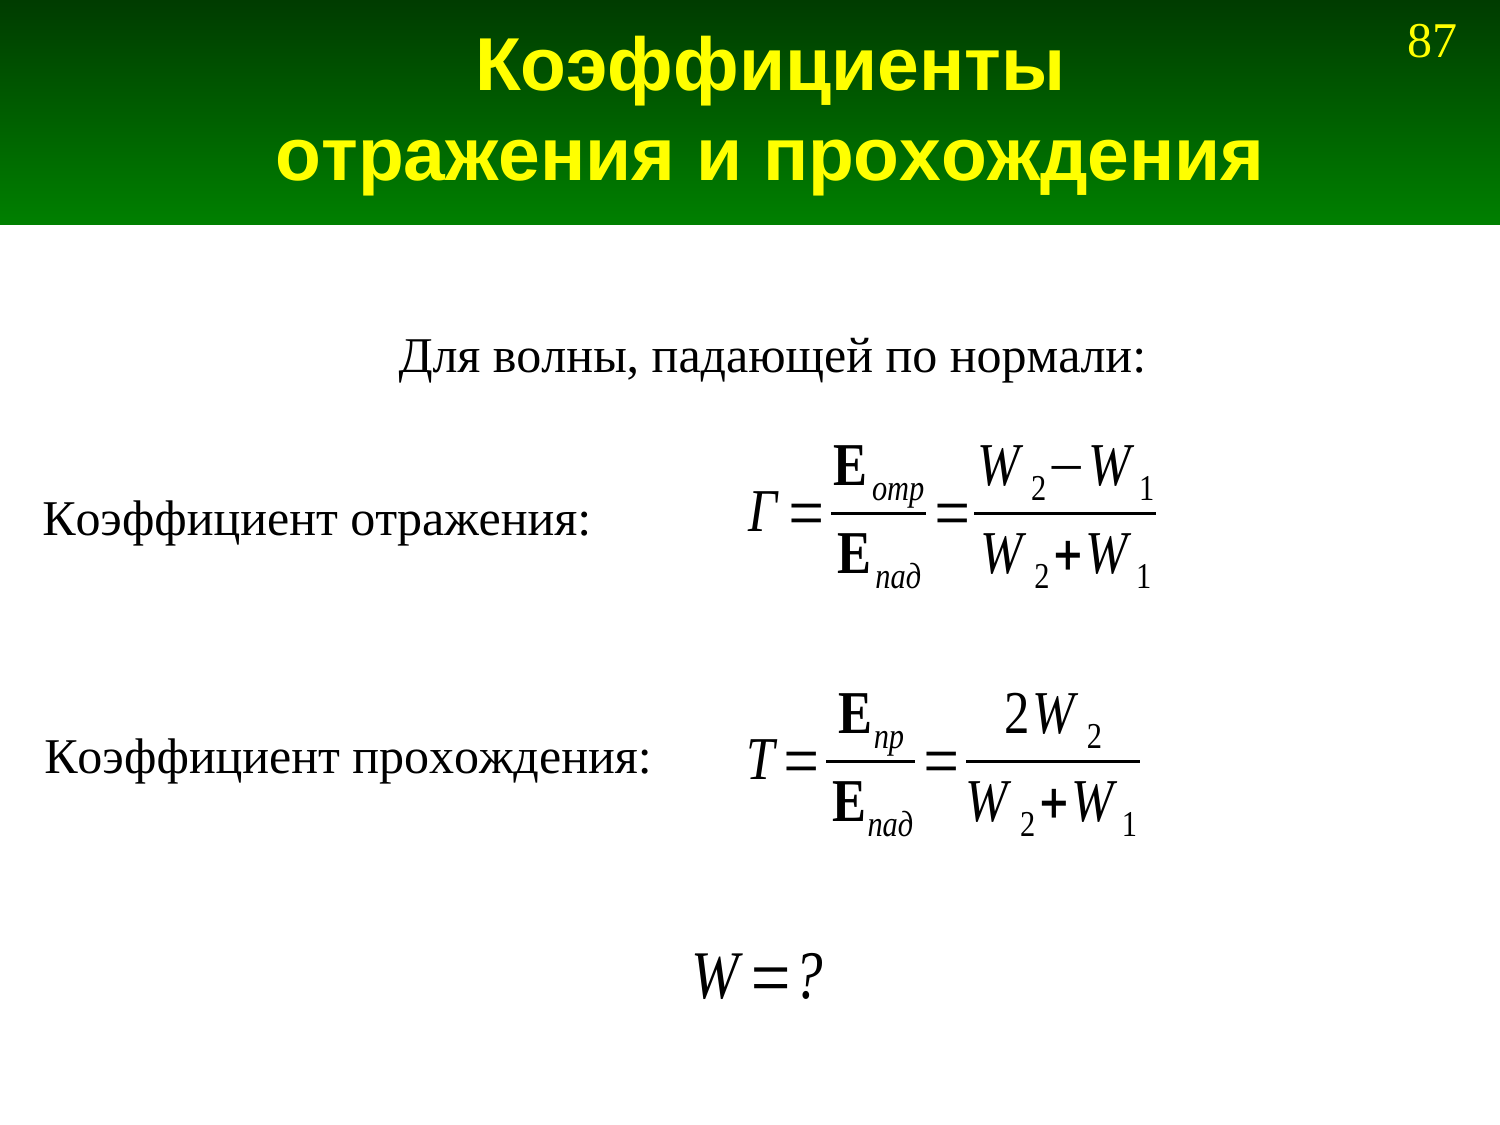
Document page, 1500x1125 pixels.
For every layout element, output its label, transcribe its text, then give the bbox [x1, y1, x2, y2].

chart [677, 939, 839, 1016]
text_box Коэффициент прохождения: [29, 715, 660, 791]
chart [733, 680, 1154, 845]
title Коэффициенты отражения и прохождения [100, 7, 1441, 204]
text_box Для волны, падающей по нормали: [383, 314, 1160, 390]
text_box Коэффициент отражения: [27, 478, 603, 554]
chart [732, 432, 1172, 597]
